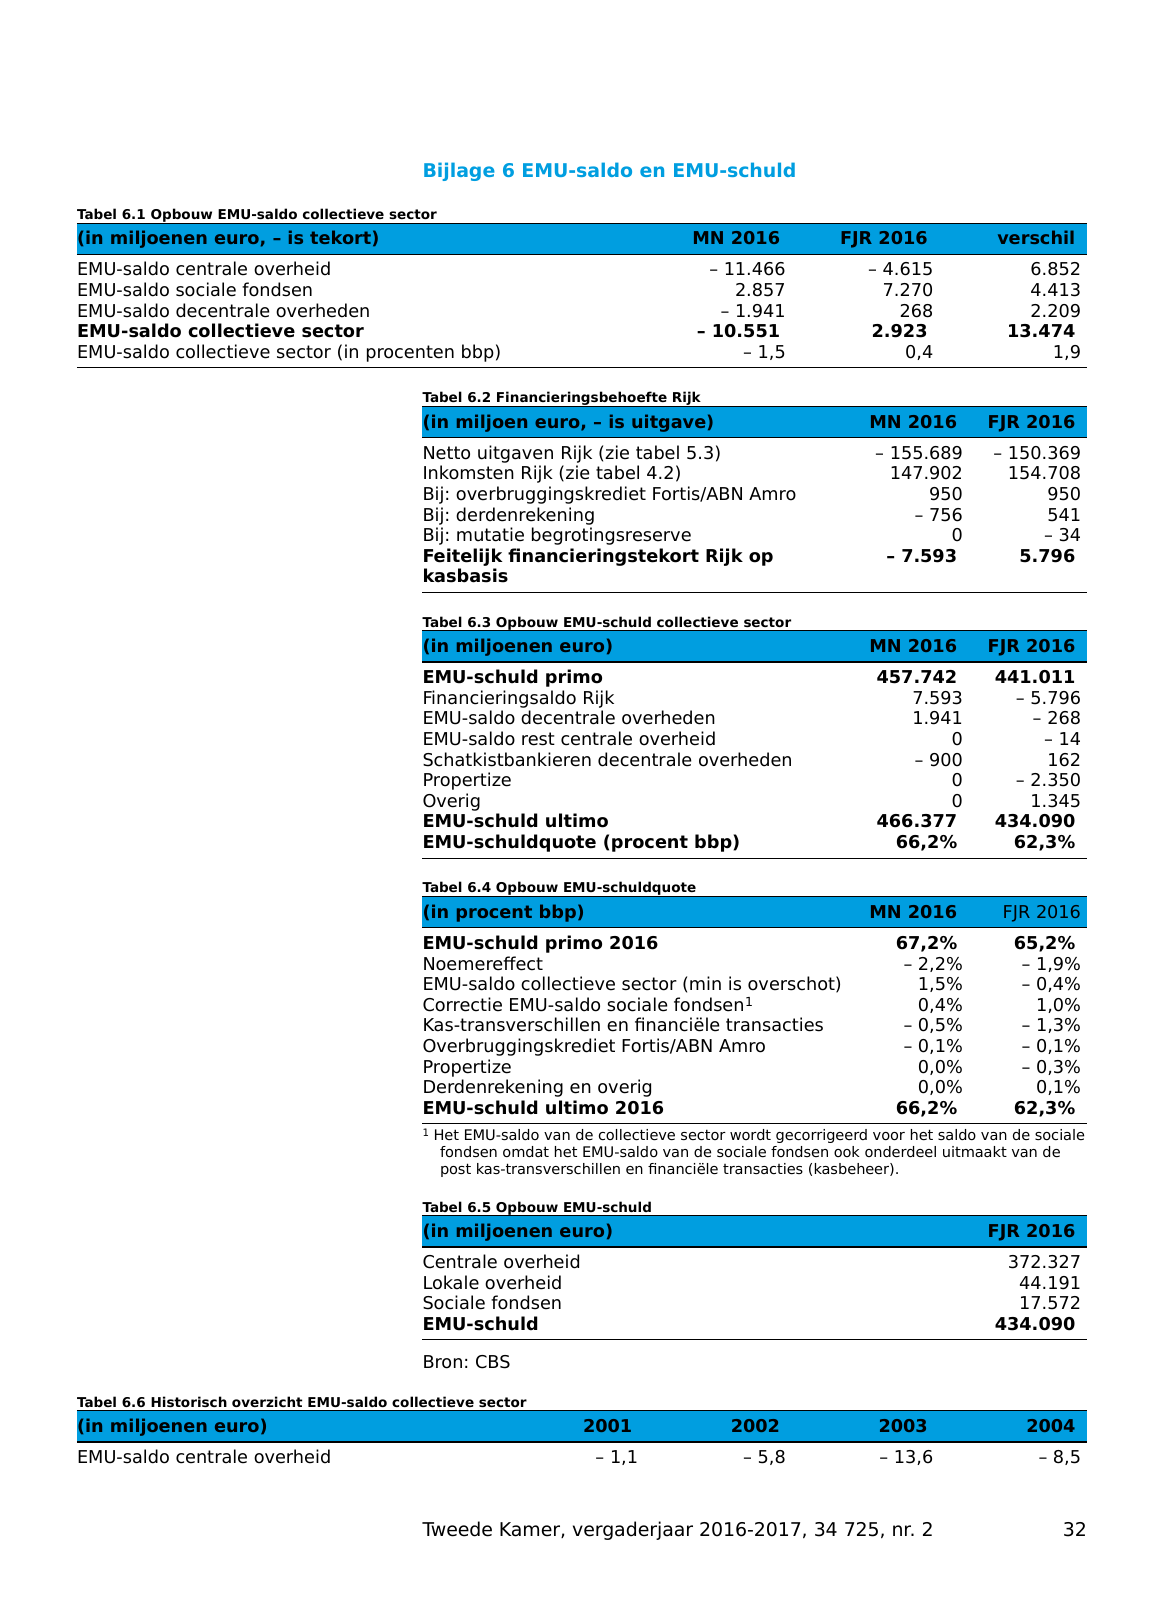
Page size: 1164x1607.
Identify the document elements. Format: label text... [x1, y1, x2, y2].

table_cell 2003 [791, 1411, 939, 1441]
table_cell 0 [850, 729, 968, 749]
table_cell Kas-transverschillen en financiële transacties [422, 1015, 850, 1036]
table_cell 147.902 [850, 463, 968, 484]
table_cell Bron: CBS [422, 1340, 1087, 1373]
table_cell 0,0% [850, 1077, 968, 1098]
table_cell EMU-saldo decentrale overheden [422, 708, 850, 729]
table_header Tabel 6.3 Opbouw EMU-schuld collectieve sector [422, 615, 1087, 630]
table_cell 65,2% [969, 928, 1087, 953]
table_cell 434.090 [969, 811, 1087, 832]
table_cell EMU-schuld primo [422, 663, 850, 688]
table_cell – 2.350 [969, 770, 1087, 791]
table_cell 0,1% [969, 1077, 1087, 1098]
table_cell FJR 2016 [969, 407, 1087, 437]
table_cell 0 [850, 791, 968, 811]
table_cell EMU-schuld [422, 1314, 968, 1339]
table_cell 0,4% [850, 995, 968, 1015]
table_cell EMU-saldo sociale fondsen [77, 280, 644, 301]
table_cell FJR 2016 [969, 1216, 1087, 1246]
table_cell 2.209 [939, 301, 1087, 321]
table_cell – 0,1% [969, 1036, 1087, 1057]
table_cell – 13,6 [791, 1443, 939, 1468]
table_cell 7.593 [850, 688, 968, 708]
table_cell 0 [850, 525, 968, 546]
table_cell FJR 2016 [791, 224, 939, 254]
table_cell 2.923 [791, 321, 939, 342]
table_cell – 1,3% [969, 1015, 1087, 1036]
table_cell 67,2% [850, 928, 968, 953]
table_cell – 1.941 [644, 301, 791, 321]
table_cell Bij: derdenrekening [422, 505, 850, 525]
table_cell 0 [850, 770, 968, 791]
table_cell 6.852 [939, 255, 1087, 280]
table_cell 1,0% [969, 995, 1087, 1015]
table_cell Overbruggingskrediet Fortis/ABN Amro [422, 1036, 850, 1057]
table_cell Feitelijk financieringstekort Rijk op kasbasis [422, 546, 850, 592]
table_cell verschil [939, 224, 1087, 254]
table_cell – 268 [969, 708, 1087, 729]
table_cell EMU-saldo decentrale overheden [77, 301, 644, 321]
table_cell Inkomsten Rijk (zie tabel 4.2) [422, 463, 850, 484]
table_cell EMU-saldo collectieve sector [77, 321, 644, 342]
table_cell EMU-schuldquote (procent bbp) [422, 832, 850, 857]
table_cell EMU-saldo collectieve sector (min is overschot) [422, 974, 850, 995]
table_cell 17.572 [969, 1293, 1087, 1314]
table_cell – 11.466 [644, 255, 791, 280]
table_cell – 10.551 [644, 321, 791, 342]
table_cell – 2,2% [850, 954, 968, 974]
table_cell (in miljoenen euro) [422, 1216, 968, 1246]
table_cell 950 [850, 484, 968, 504]
table_cell 1 Het EMU-saldo van de collectieve sector wordt gecorrigeerd voor het saldo van de sociale fondsen omdat het EMU-saldo van de sociale fondsen ook onderdeel uitmaakt van de post kas-transverschillen en financiële transacties (kasbeheer). [422, 1124, 1087, 1178]
table_cell – 1,1 [496, 1443, 644, 1468]
table_header Tabel 6.6 Historisch overzicht EMU-saldo collectieve sector [77, 1395, 1087, 1410]
table_cell 66,2% [850, 1098, 968, 1123]
table_cell – 150.369 [969, 438, 1087, 463]
table_cell 1.345 [969, 791, 1087, 811]
table_cell 434.090 [969, 1314, 1087, 1339]
table_cell – 1,5 [644, 342, 791, 367]
table_cell (in miljoen euro, – is uitgave) [422, 407, 850, 437]
table_cell Lokale overheid [422, 1273, 968, 1293]
table_cell (in procent bbp) [422, 897, 850, 927]
table_cell 268 [791, 301, 939, 321]
table_cell 441.011 [969, 663, 1087, 688]
table_cell MN 2016 [644, 224, 791, 254]
table_cell EMU-saldo collectieve sector (in procenten bbp) [77, 342, 644, 367]
table_cell Sociale fondsen [422, 1293, 968, 1314]
table_cell – 0,5% [850, 1015, 968, 1036]
table_header Tabel 6.2 Financieringsbehoefte Rijk [422, 390, 1087, 406]
table_cell – 14 [969, 729, 1087, 749]
table_cell 4.413 [939, 280, 1087, 301]
table_cell (in miljoenen euro, – is tekort) [77, 224, 644, 254]
table_cell – 155.689 [850, 438, 968, 463]
table_cell – 0,4% [969, 974, 1087, 995]
table_cell 1.941 [850, 708, 968, 729]
table_cell 2.857 [644, 280, 791, 301]
table_cell – 8,5 [939, 1443, 1087, 1468]
table_cell 1,9 [939, 342, 1087, 367]
table_cell 1,5% [850, 974, 968, 995]
table_cell Noemereffect [422, 954, 850, 974]
table_cell EMU-schuld primo 2016 [422, 928, 850, 953]
table_cell EMU-schuld ultimo [422, 811, 850, 832]
table_cell 372.327 [969, 1248, 1087, 1273]
table_cell – 4.615 [791, 255, 939, 280]
subtitle Bijlage 6 EMU-saldo en EMU-schuld [422, 160, 1087, 182]
table_cell 5.796 [969, 546, 1087, 592]
table_cell – 0,1% [850, 1036, 968, 1057]
table_header Tabel 6.4 Opbouw EMU-schuldquote [422, 880, 1087, 896]
table_cell MN 2016 [850, 631, 968, 661]
table_cell (in miljoenen euro) [77, 1411, 496, 1441]
table_cell EMU-schuld ultimo 2016 [422, 1098, 850, 1123]
table_cell EMU-saldo centrale overheid [77, 255, 644, 280]
table_cell FJR 2016 [969, 897, 1087, 927]
table_cell – 5,8 [644, 1443, 791, 1468]
table_cell Propertize [422, 1057, 850, 1077]
table_header Tabel 6.1 Opbouw EMU-saldo collectieve sector [77, 207, 1087, 223]
table_cell 62,3% [969, 1098, 1087, 1123]
table_cell Netto uitgaven Rijk (zie tabel 5.3) [422, 438, 850, 463]
table_cell 2004 [939, 1411, 1087, 1441]
table_cell 0,4 [791, 342, 939, 367]
table_cell 541 [969, 505, 1087, 525]
table_cell – 756 [850, 505, 968, 525]
table_cell Overig [422, 791, 850, 811]
table_cell 62,3% [969, 832, 1087, 857]
table_cell EMU-saldo centrale overheid [77, 1443, 496, 1468]
table_cell 44.191 [969, 1273, 1087, 1293]
table_cell – 1,9% [969, 954, 1087, 974]
table_cell 457.742 [850, 663, 968, 688]
table_cell 7.270 [791, 280, 939, 301]
table_cell Schatkistbankieren decentrale overheden [422, 750, 850, 770]
table_cell Derdenrekening en overig [422, 1077, 850, 1098]
table_cell MN 2016 [850, 407, 968, 437]
table_cell 162 [969, 750, 1087, 770]
table_cell Centrale overheid [422, 1248, 968, 1273]
table_cell Correctie EMU-saldo sociale fondsen1 [422, 995, 850, 1015]
table_cell Bij: overbruggingskrediet Fortis/ABN Amro [422, 484, 850, 504]
table_cell 2002 [644, 1411, 791, 1441]
table_cell Propertize [422, 770, 850, 791]
table_cell Bij: mutatie begrotingsreserve [422, 525, 850, 546]
table_cell 2001 [496, 1411, 644, 1441]
table_cell 66,2% [850, 832, 968, 857]
table_cell Financieringsaldo Rijk [422, 688, 850, 708]
table_cell 0,0% [850, 1057, 968, 1077]
table_cell EMU-saldo rest centrale overheid [422, 729, 850, 749]
table_cell FJR 2016 [969, 631, 1087, 661]
table_cell – 7.593 [850, 546, 968, 592]
table_cell – 34 [969, 525, 1087, 546]
table_cell 154.708 [969, 463, 1087, 484]
table_cell 13.474 [939, 321, 1087, 342]
table_cell MN 2016 [850, 897, 968, 927]
table_cell 466.377 [850, 811, 968, 832]
table_header Tabel 6.5 Opbouw EMU-schuld [422, 1200, 1087, 1215]
table_cell 950 [969, 484, 1087, 504]
table_cell – 0,3% [969, 1057, 1087, 1077]
table_cell – 900 [850, 750, 968, 770]
table_cell – 5.796 [969, 688, 1087, 708]
table_cell (in miljoenen euro) [422, 631, 850, 661]
